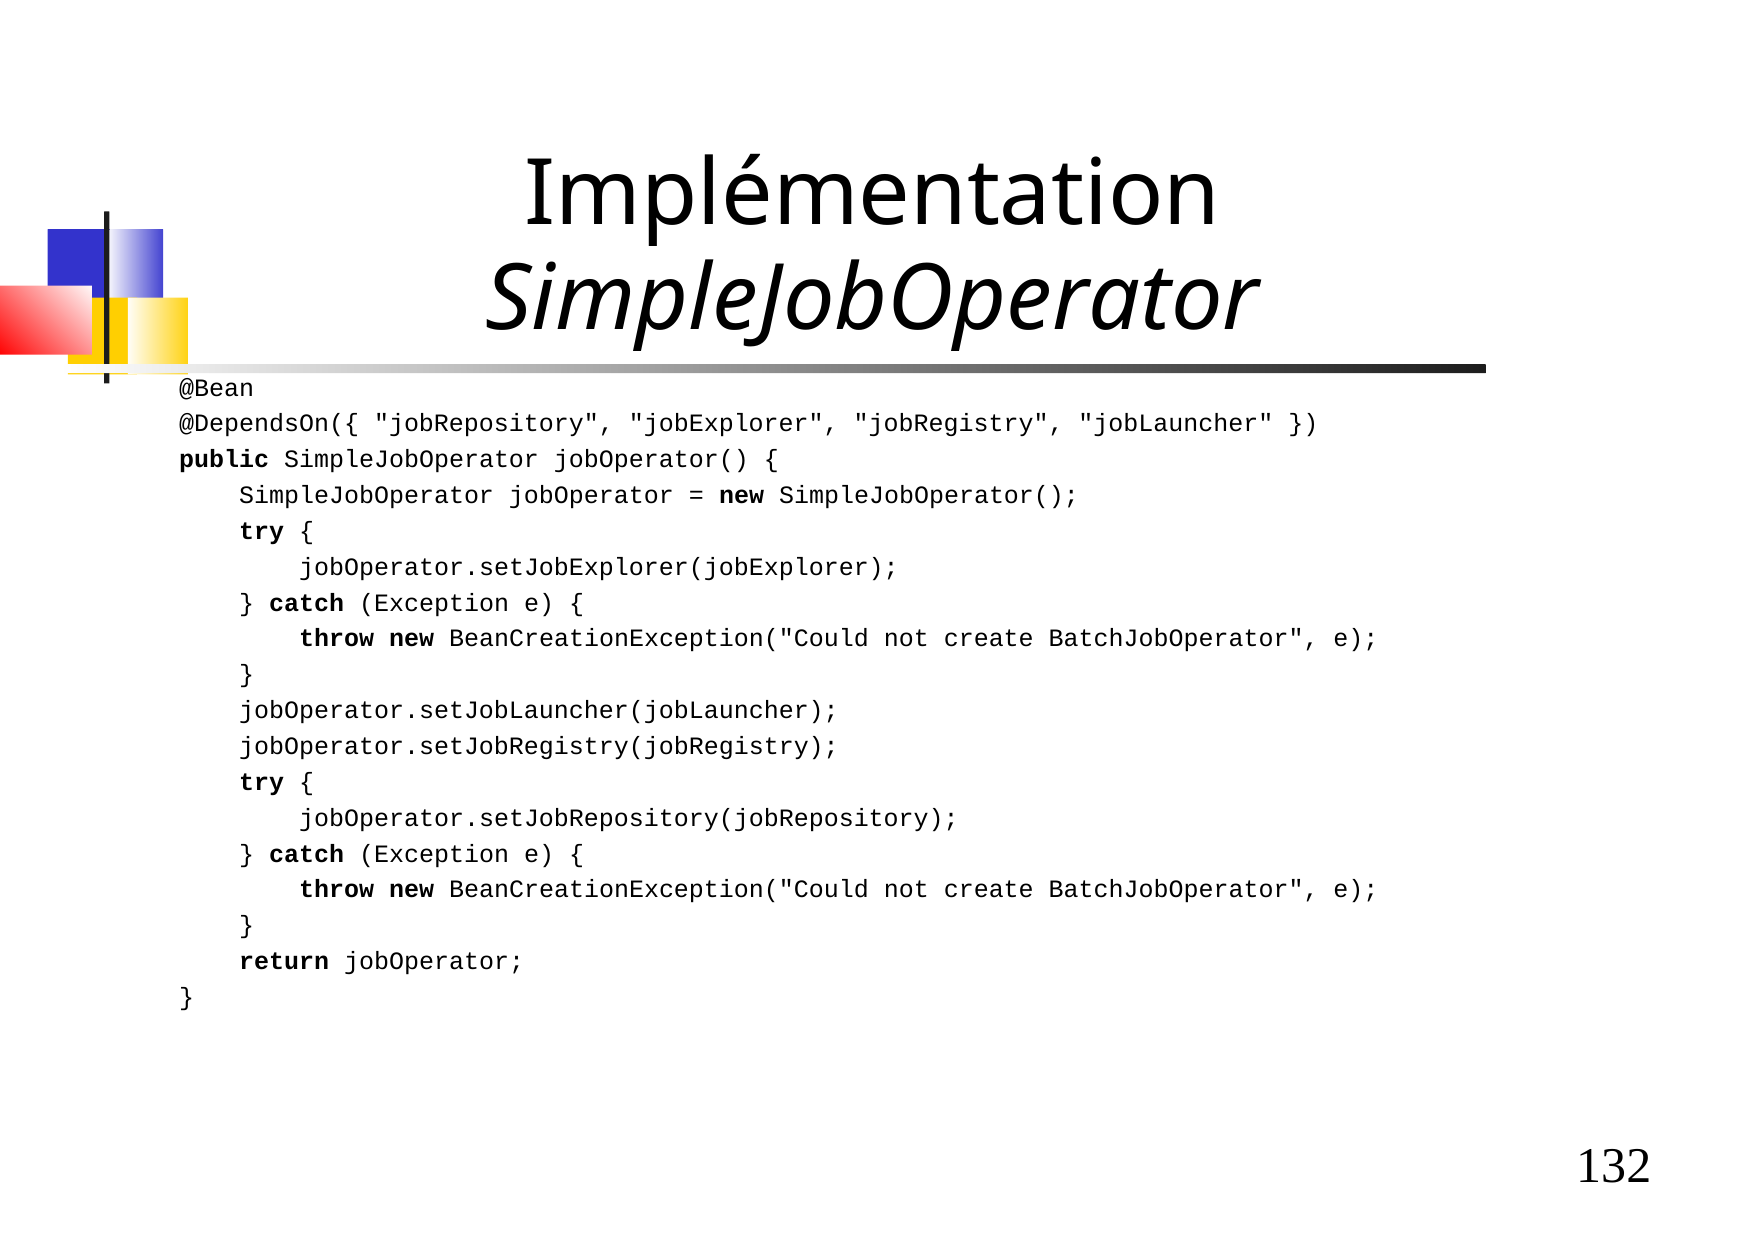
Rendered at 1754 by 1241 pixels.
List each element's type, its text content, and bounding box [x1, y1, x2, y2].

title Implémentation SimpleJobOperator [179, 139, 1567, 351]
list @Bean @DependsOn({ "jobRepository", "jobExplorer", "jobRegistry", "jobLauncher" }) public SimpleJobOperator jobOperator() { SimpleJobOperator jobOperator = new SimpleJobOperator(); try { jobOperator.setJobExplorer(jobExplorer); } catch (Exception e) { throw new BeanCreationException("Could not create BatchJobOperator", e); } jobOperator.setJobLauncher(jobLauncher); jobOperator.setJobRegistry(jobRegistry); try { jobOperator.setJobRepository(jobRepository); } catch (Exception e) { throw new BeanCreationException("Could not create BatchJobOperator", e); } return jobOperator; } [179, 371, 1567, 1091]
